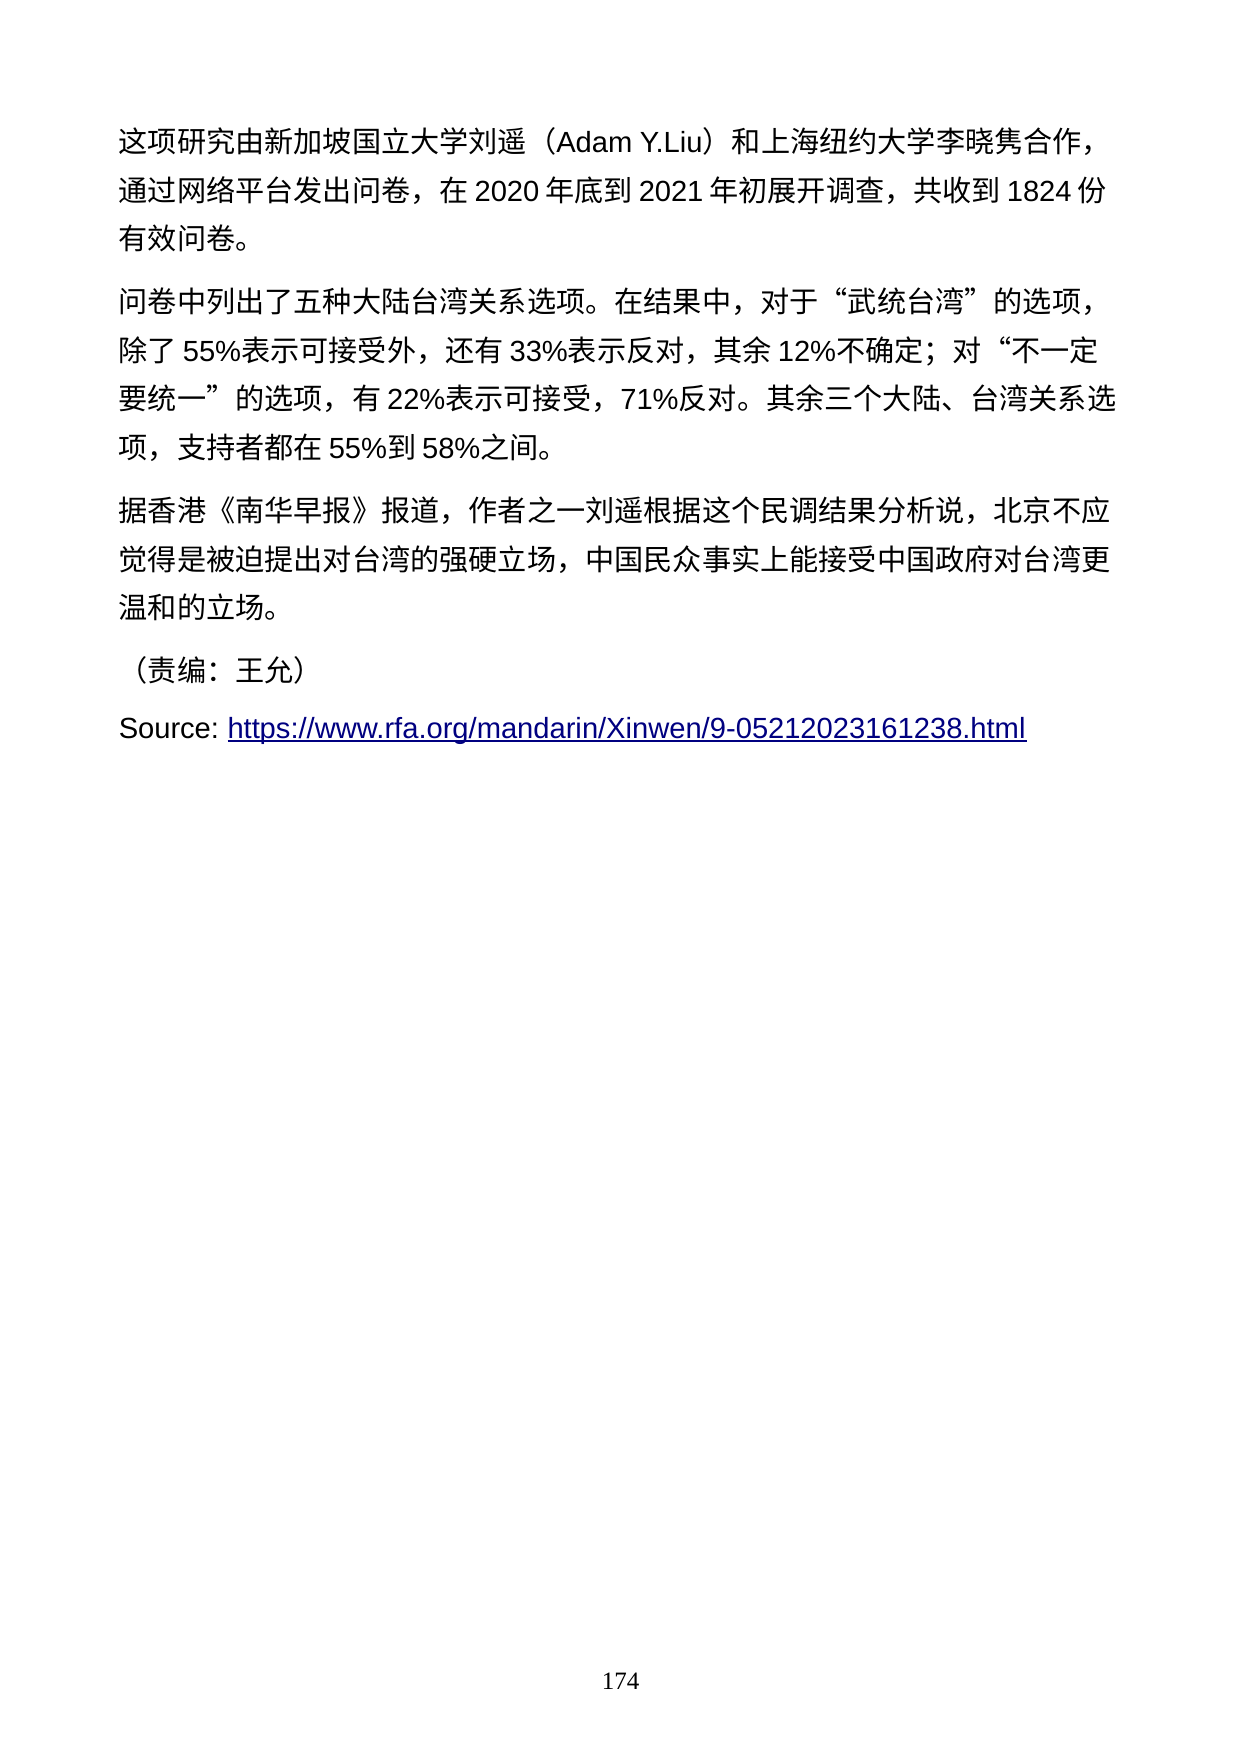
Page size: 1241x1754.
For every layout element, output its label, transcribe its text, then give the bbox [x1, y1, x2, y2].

text 据香港《南华早报》报道，作者之一刘遥根据这个民调结果分析说，北京不应觉得是被迫提出对台湾的强硬立场，中国民众事实上能接受中国政府对台湾更温和的立场。 [118, 487, 1122, 627]
text 问卷中列出了五种大陆台湾关系选项。在结果中，对于“武统台湾”的选项，除了55%表示可接受外，还有33%表示反对，其余12%不确定；对“不一定要统一”的选项，有22%表示可接受，71%反对。其余三个大陆、台湾关系选项，支持者都在55%到58%之间。 [118, 279, 1122, 467]
text （责编：王允） [118, 648, 1122, 690]
text Source: https://www.rfa.org/mandarin/Xinwen/9-05212023161238.html [118, 711, 1122, 744]
text 这项研究由新加坡国立大学刘遥（Adam Y.Liu）和上海纽约大学李晓隽合作，通过网络平台发出问卷，在2020年底到2021年初展开调查，共收到1824份有效问卷。 [118, 118, 1122, 258]
